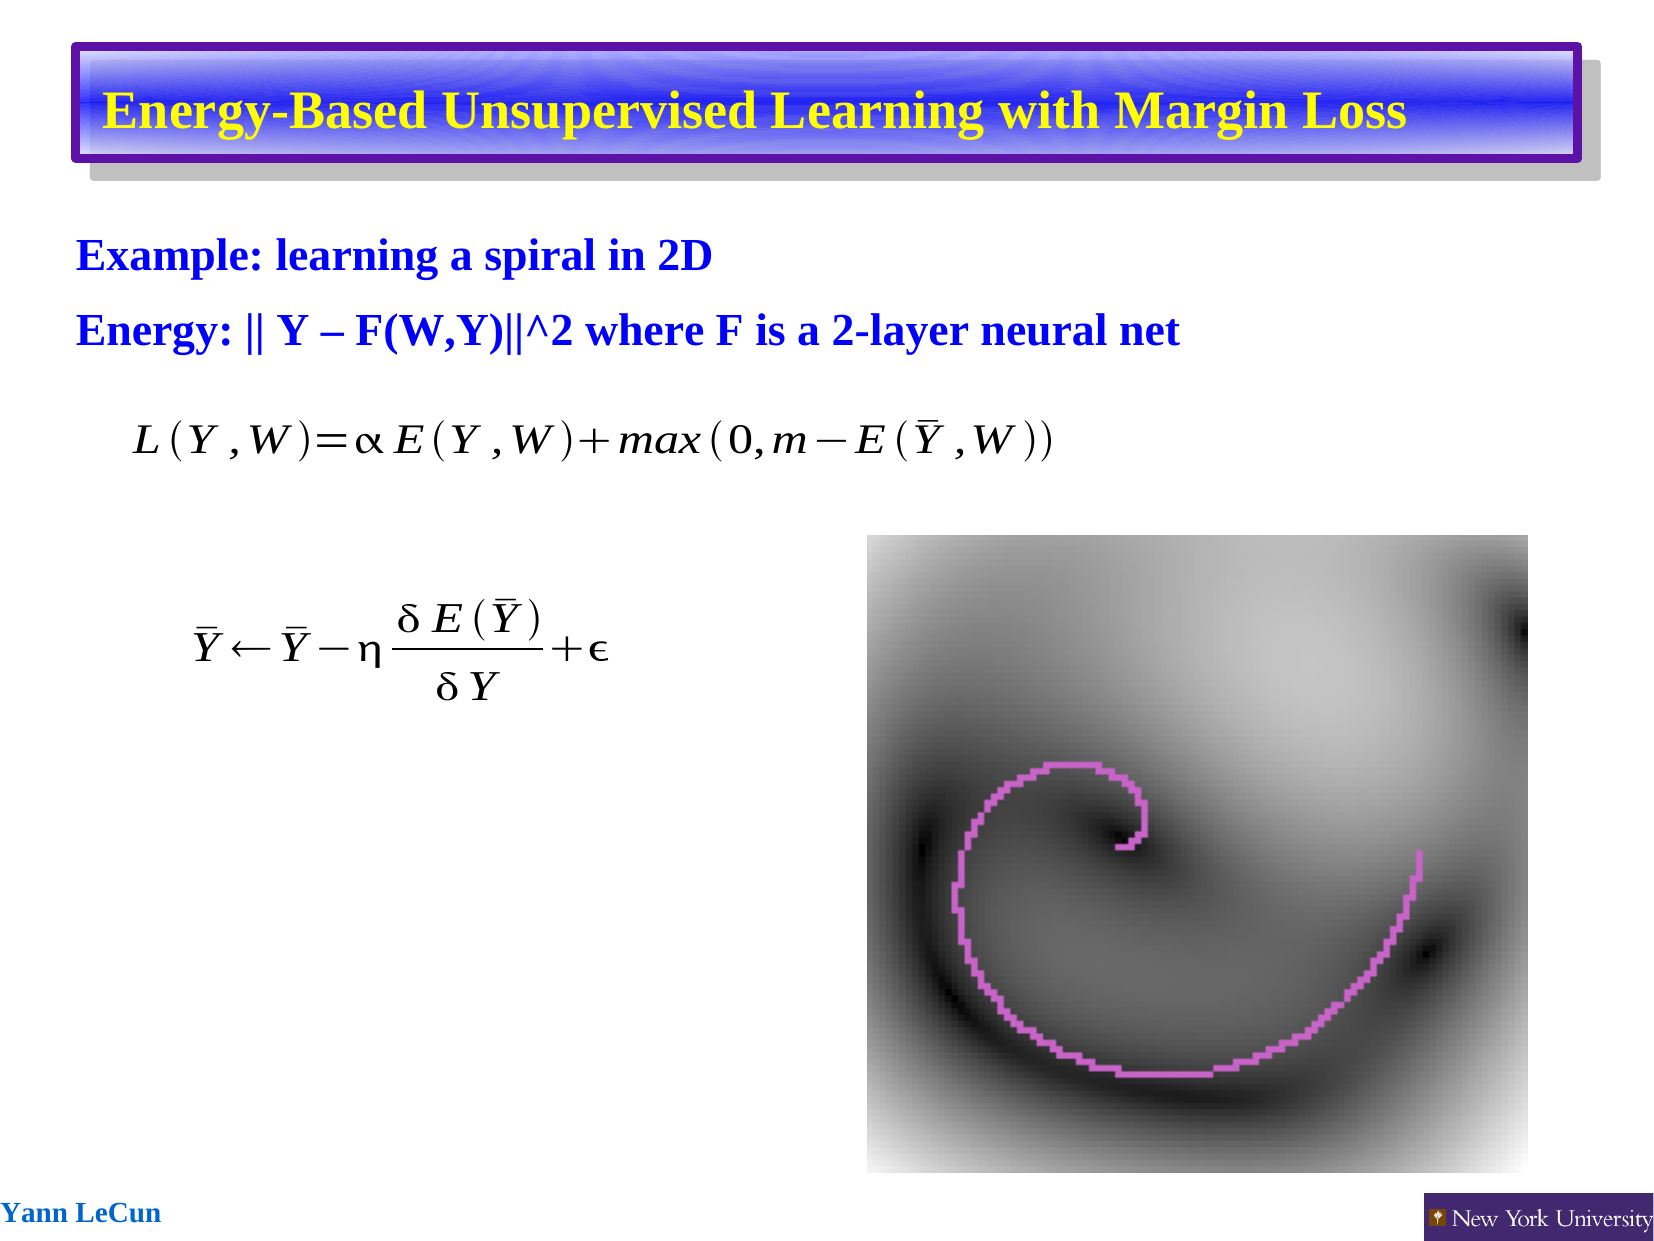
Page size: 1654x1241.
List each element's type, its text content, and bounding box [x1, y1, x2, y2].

picture [1424, 1193, 1654, 1241]
list Example: learning a spiral in 2D Energy: || Y – F(W,Y)||^2 where F is a 2-layer neural net [75, 229, 1597, 1165]
title Energy-Based Unsupervised Learning with Margin Loss [75, 46, 1578, 159]
picture [867, 1165, 1528, 1173]
